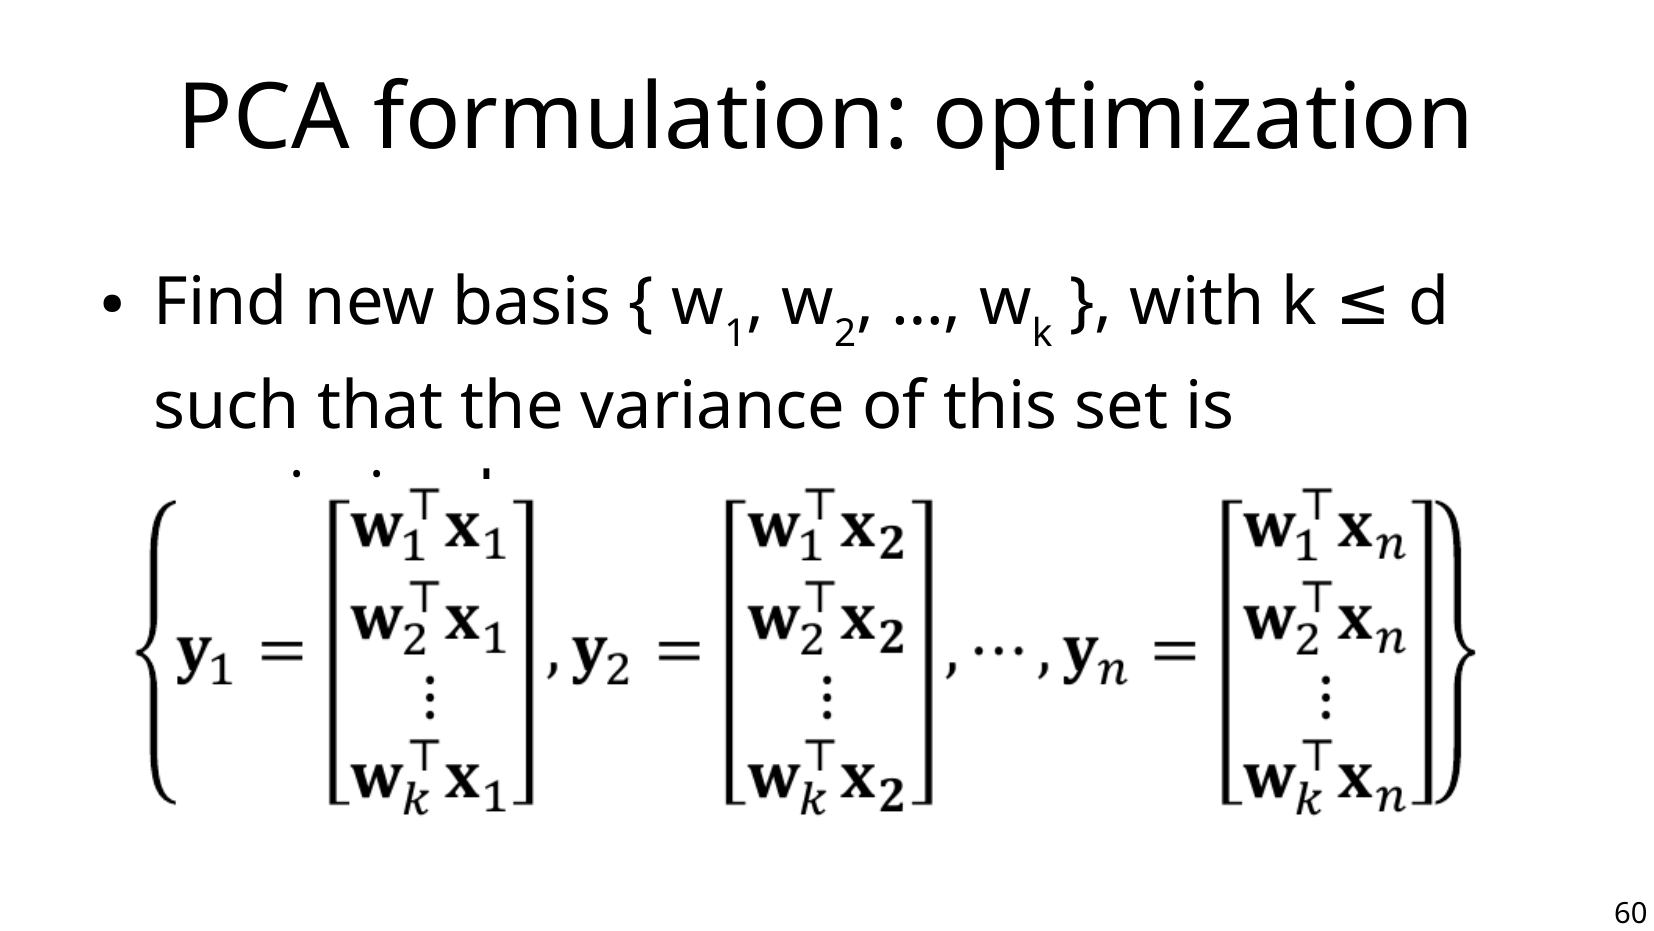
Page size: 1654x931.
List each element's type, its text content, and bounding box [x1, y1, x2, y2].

list Find new basis { w1, w2, …, wk }, with k ≤ d such that the variance of this set is maximized: [82, 253, 1571, 793]
title PCA formulation: optimization [82, 1, 1571, 226]
picture [101, 479, 1516, 843]
